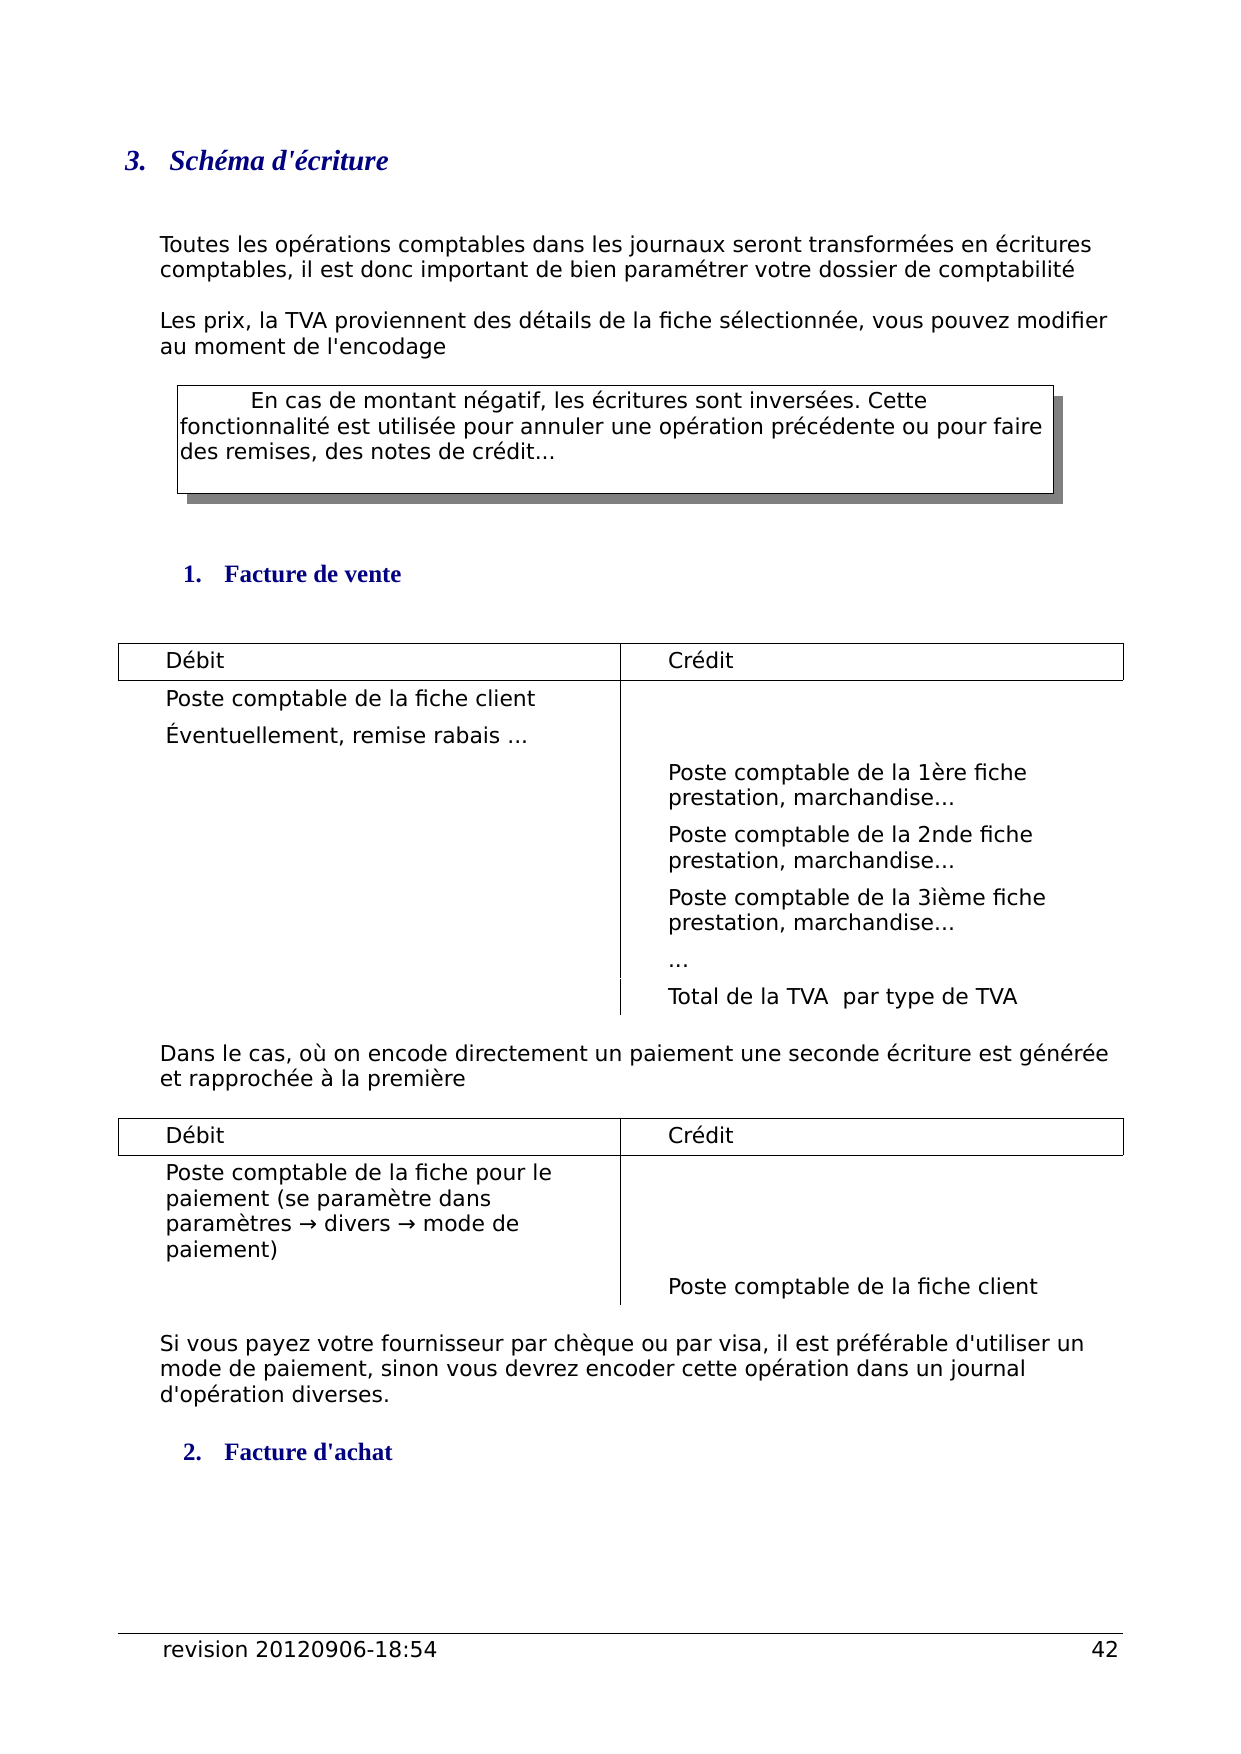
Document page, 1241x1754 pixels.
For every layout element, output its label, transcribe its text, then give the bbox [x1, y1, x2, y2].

subtitle Facture d'achat [177, 1437, 1123, 1466]
table_cell Poste comptable de la fiche pour le paiement (se paramètre dans paramètres → divers → mode de paiement) [118, 1156, 620, 1268]
table_cell [118, 879, 620, 941]
table_header Débit [119, 1119, 620, 1155]
subtitle Facture de vente [177, 559, 1123, 588]
table_cell [621, 717, 1123, 754]
table_cell [118, 754, 620, 816]
table_cell Éventuellement, remise rabais ... [118, 717, 620, 754]
text Dans le cas, où on encode directement un paiement une seconde écriture est générée et rapprochée à la première [159, 1041, 1123, 1092]
table_header Crédit [621, 1119, 1123, 1155]
subtitle Schéma d'écriture [117, 143, 1123, 177]
table_cell [621, 1156, 1123, 1268]
table_cell [621, 681, 1123, 717]
table_cell Poste comptable de la fiche client [118, 681, 620, 717]
table_cell Poste comptable de la 3ième fiche prestation, marchandise... [621, 879, 1123, 941]
table_cell Total de la TVA par type de TVA [621, 979, 1123, 1015]
table_cell Poste comptable de la 1ère fiche prestation, marchandise... [621, 754, 1123, 816]
table_header Débit [119, 644, 620, 680]
text Si vous payez votre fournisseur par chèque ou par visa, il est préférable d'utiliser un mode de paiement, sinon vous devrez encoder cette opération dans un journal d'opération diverses. [159, 1331, 1123, 1407]
table_cell Poste comptable de la 2nde fiche prestation, marchandise... [621, 816, 1123, 879]
text Toutes les opérations comptables dans les journaux seront transformées en écritures comptables, il est donc important de bien paramétrer votre dossier de comptabilité [159, 232, 1123, 283]
table_cell [118, 816, 620, 879]
table_cell [118, 1268, 620, 1305]
text En cas de montant négatif, les écritures sont inversées. Cette fonctionnalité est utilisée pour annuler une opération précédente ou pour faire des remises, des notes de crédit... [178, 386, 1053, 465]
table_header Crédit [621, 644, 1123, 680]
table_cell [118, 941, 620, 978]
table_cell ... [621, 941, 1123, 978]
text Les prix, la TVA proviennent des détails de la fiche sélectionnée, vous pouvez modifier au moment de l'encodage [159, 309, 1123, 360]
table_cell Poste comptable de la fiche client [621, 1268, 1123, 1305]
table_cell [118, 979, 620, 1015]
